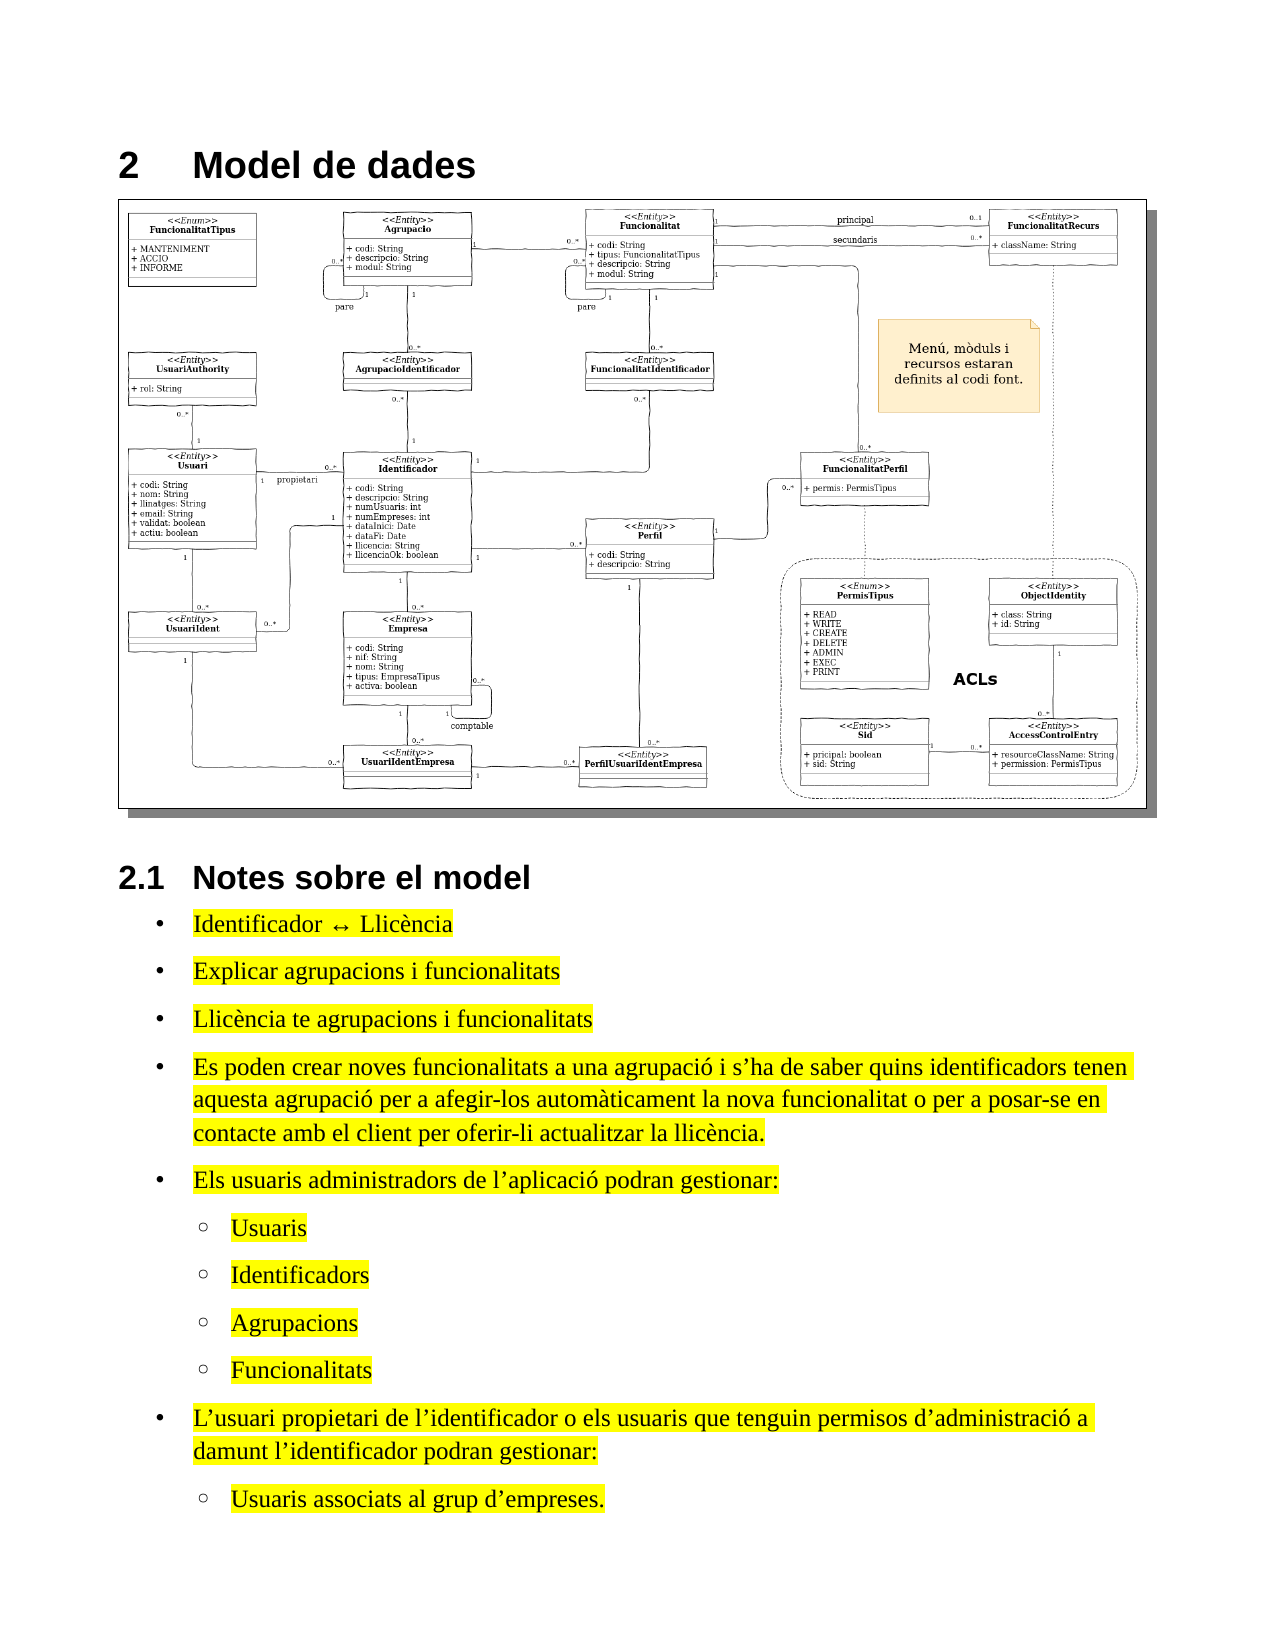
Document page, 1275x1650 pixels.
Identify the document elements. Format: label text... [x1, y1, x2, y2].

list Identificadors [193, 1260, 1157, 1289]
list Identificador ↔ Llicència [156, 909, 1157, 937]
list L’usuari propietari de l’identificador o els usuaris que tenguin permisos d’administració a damunt l’identificador podran gestionar: [156, 1403, 1157, 1465]
picture [121, 202, 1144, 805]
list Explicar agrupacions i funcionalitats [156, 956, 1157, 985]
list Agrupacions [193, 1308, 1157, 1337]
subtitle Notes sobre el model [118, 858, 1157, 896]
list Els usuaris administradors de l’aplicació podran gestionar: [156, 1165, 1157, 1194]
list Es poden crear noves funcionalitats a una agrupació i s’ha de saber quins identificadors tenen aquesta agrupació per a afegir-los automàticament la nova funcionalitat o per a posar-se en contacte amb el client per oferir-li actualitzar la llicència. [156, 1052, 1157, 1146]
list Usuaris [193, 1213, 1157, 1242]
list Llicència te agrupacions i funcionalitats [156, 1004, 1157, 1033]
list Usuaris associats al grup d’empreses. [193, 1484, 1157, 1513]
list Funcionalitats [193, 1356, 1157, 1384]
subtitle Model de dades [118, 143, 1157, 187]
